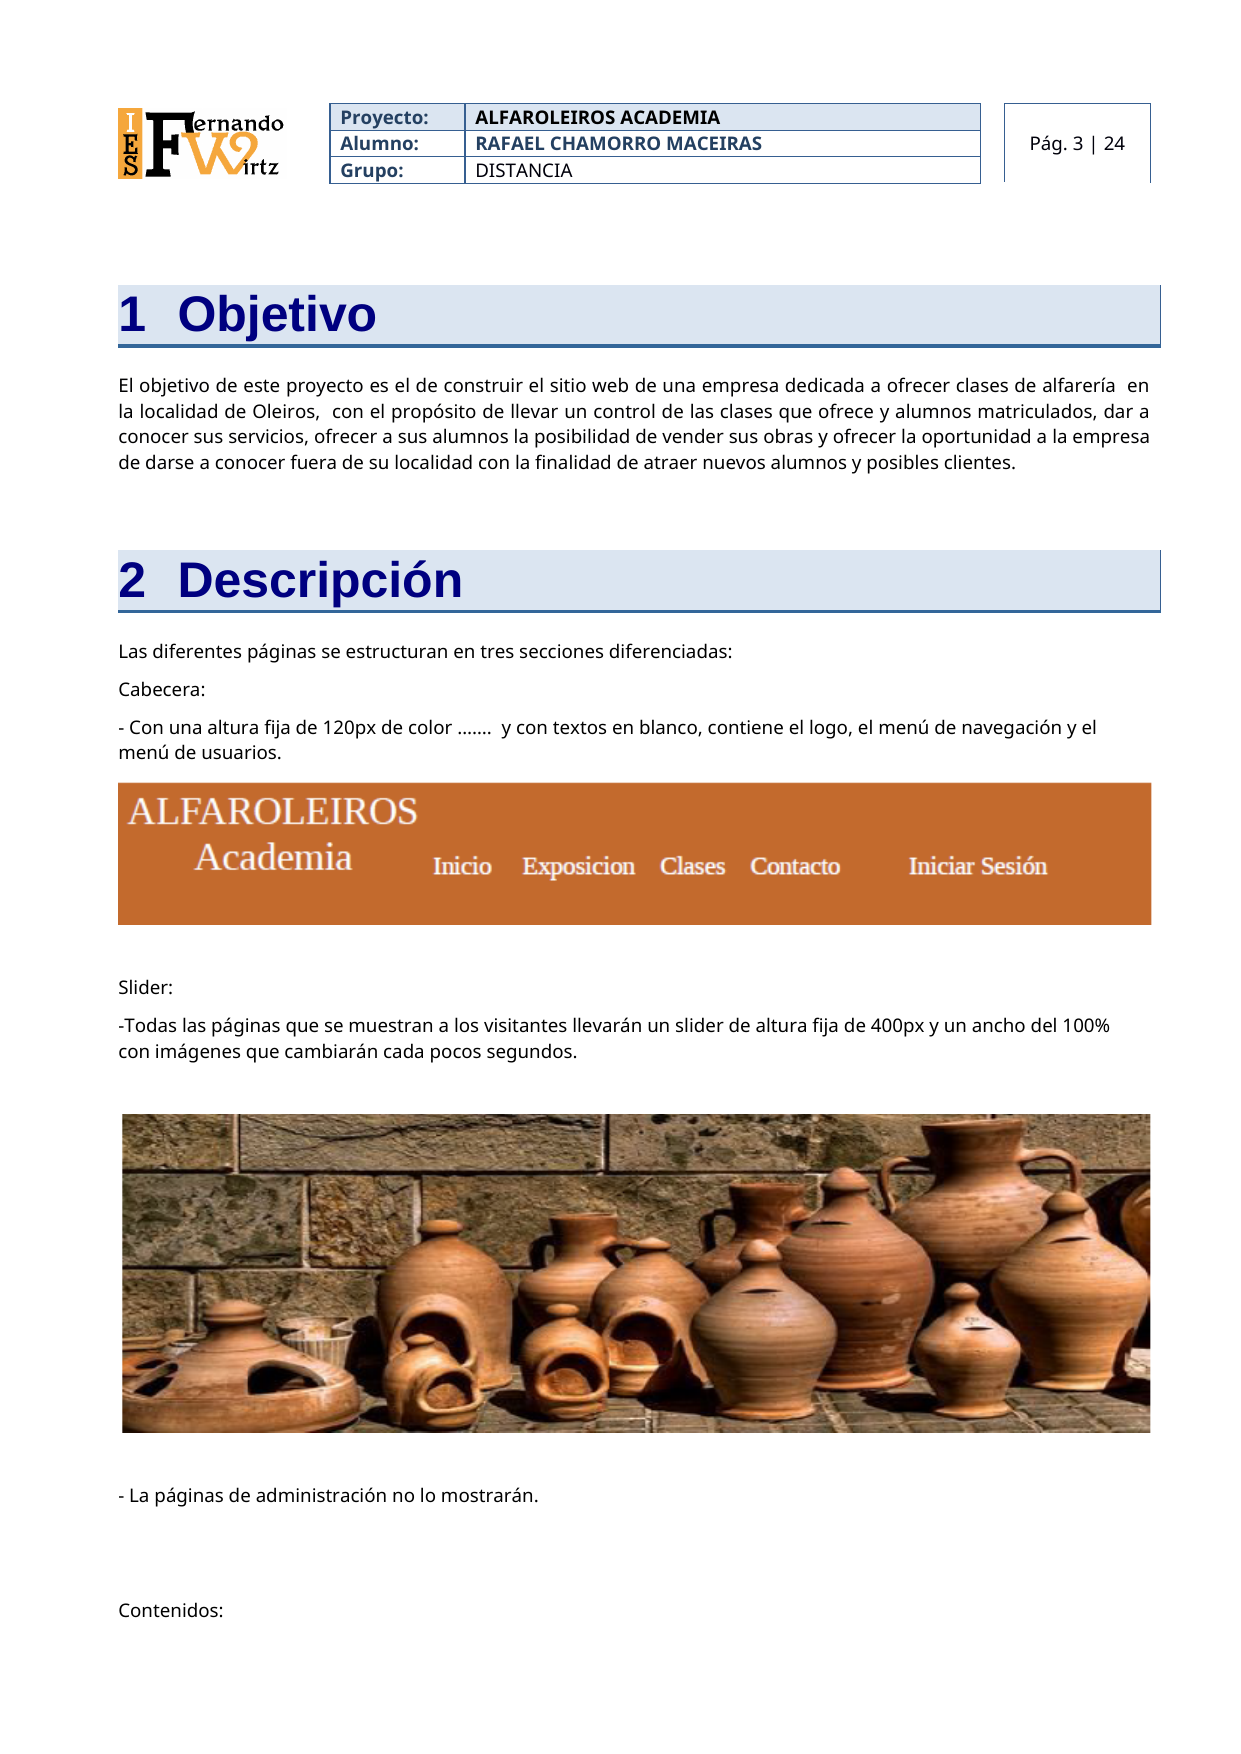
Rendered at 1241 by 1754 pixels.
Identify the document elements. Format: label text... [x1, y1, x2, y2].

text Cabecera: [118, 676, 1152, 701]
text - La páginas de administración no lo mostrarán. [118, 1483, 1152, 1508]
picture [118, 1114, 1152, 1433]
text Contenidos: [118, 1597, 1152, 1622]
subtitle Descripción [118, 550, 1160, 610]
picture [118, 777, 1152, 925]
text -Todas las páginas que se muestran a los visitantes llevarán un slider de altura fija de 400px y un ancho del 100% con imágenes que cambiarán cada pocos segundos. [118, 1013, 1152, 1064]
text - Con una altura fija de 120px de color ……. y con textos en blanco, contiene el logo, el menú de navegación y el menú de usuarios. [118, 714, 1152, 765]
text Slider: [118, 975, 1152, 1000]
text El objetivo de este proyecto es el de construir el sitio web de una empresa dedicada a ofrecer clases de alfarería en la localidad de Oleiros, con el propósito de llevar un control de las clases que ofrece y alumnos matriculados, dar a conocer sus servicios, ofrecer a sus alumnos la posibilidad de vender sus obras y ofrecer la oportunidad a la empresa de darse a conocer fuera de su localidad con la finalidad de atraer nuevos alumnos y posibles clientes. [118, 373, 1152, 475]
picture [118, 108, 287, 179]
subtitle Objetivo [118, 285, 1160, 344]
text Las diferentes páginas se estructuran en tres secciones diferenciadas: [118, 638, 1152, 663]
